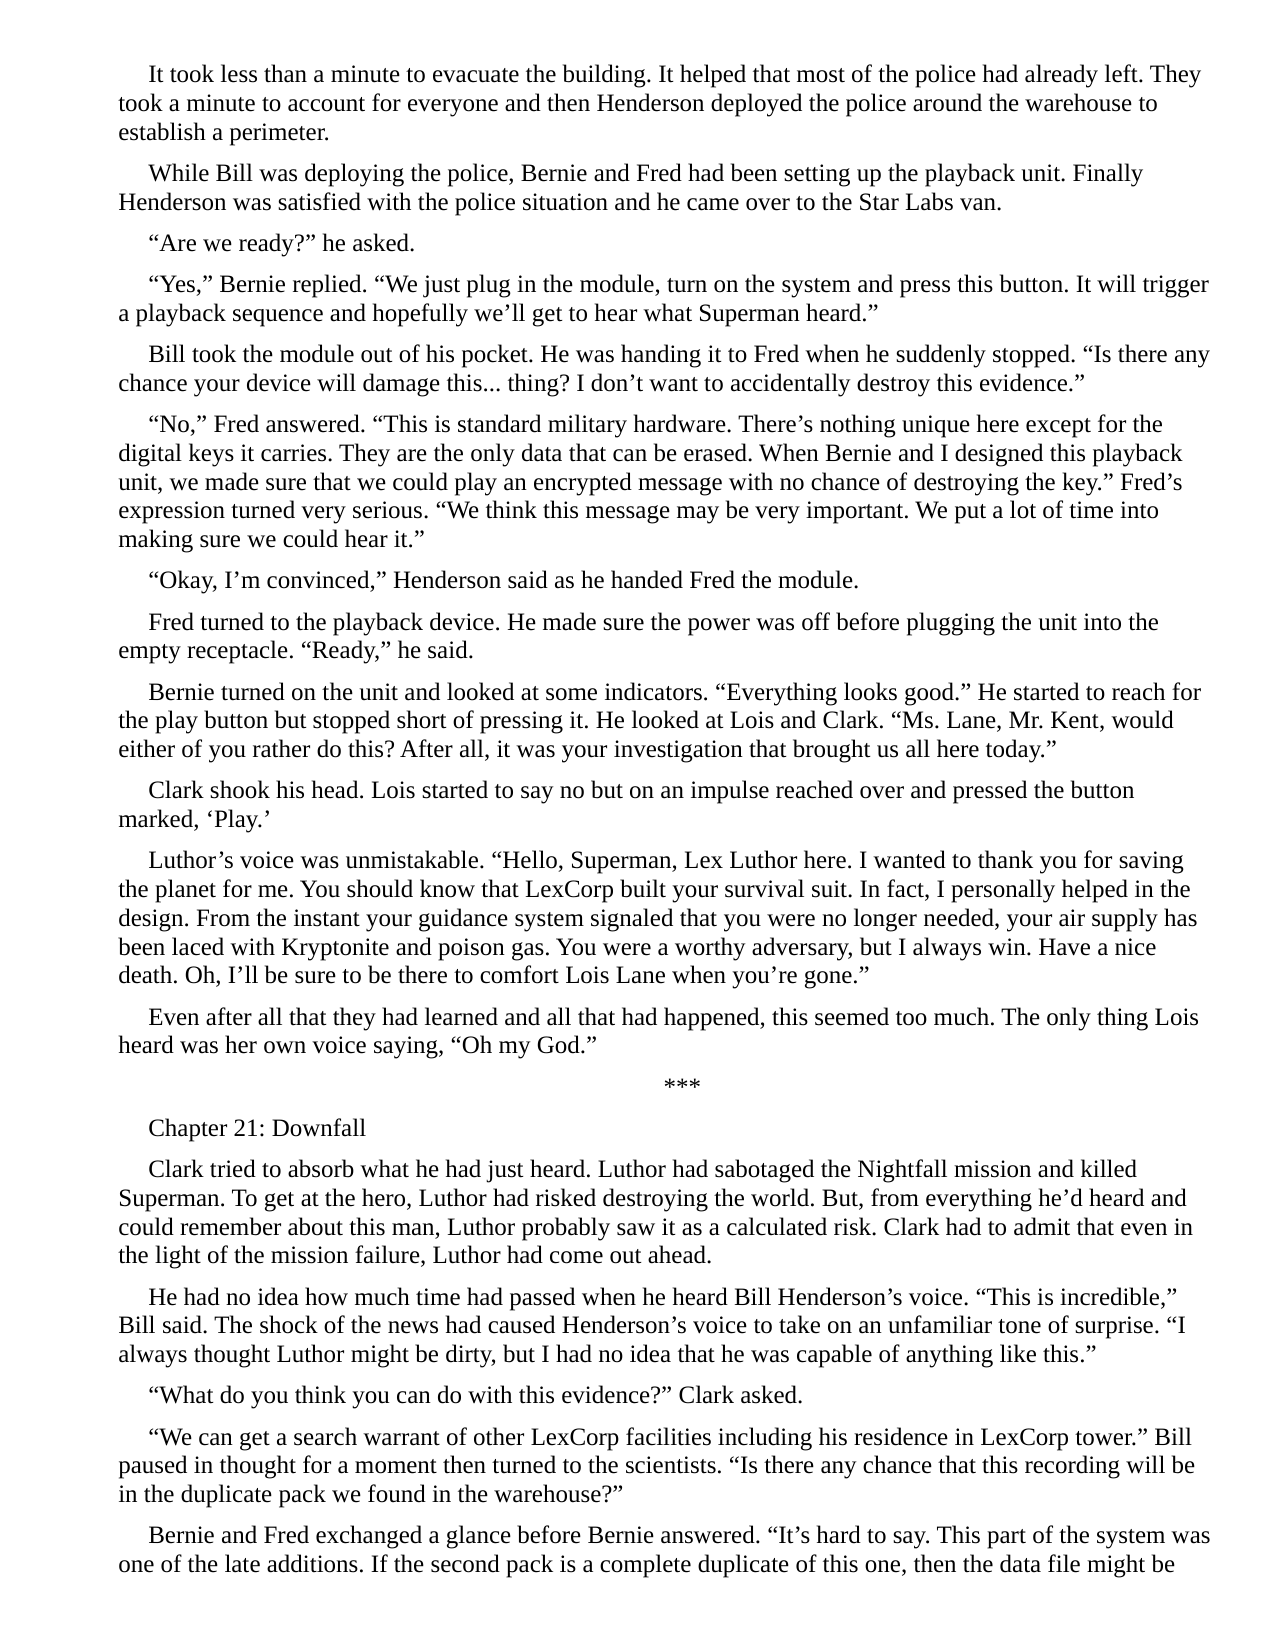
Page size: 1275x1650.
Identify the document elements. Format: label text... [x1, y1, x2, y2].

text Even after all that they had learned and all that had happened, this seemed too much. The only thing Lois heard was her own voice saying, “Oh my God.” [118, 1002, 1216, 1059]
text Bernie and Fred exchanged a glance before Bernie answered. “It’s hard to say. This part of the system was one of the late additions. If the second pack is a complete duplicate of this one, then the data file might be [118, 1520, 1216, 1578]
text “We can get a search warrant of other LexCorp facilities including his residence in LexCorp tower.” Bill paused in thought for a moment then turned to the scientists. “Is there any chance that this recording will be in the duplicate pack we found in the warehouse?” [118, 1422, 1216, 1508]
text *** [118, 1072, 1216, 1100]
text “No,” Fred answered. “This is standard military hardware. There’s nothing unique here except for the digital keys it carries. They are the only data that can be erased. When Bernie and I designed this playback unit, we made sure that we could play an encrypted message with no chance of destroying the key.” Fred’s expression turned very serious. “We think this message may be very important. We put a lot of time into making sure we could hear it.” [118, 409, 1216, 553]
text “Okay, I’m convinced,” Henderson said as he handed Fred the module. [118, 565, 1216, 594]
text “Yes,” Bernie replied. “We just plug in the module, turn on the system and press this button. It will trigger a playback sequence and hopefully we’ll get to hear what Superman heard.” [118, 269, 1216, 327]
text While Bill was deploying the police, Bernie and Fred had been setting up the playback unit. Finally Henderson was satisfied with the police situation and he came over to the Star Labs van. [118, 158, 1216, 215]
text He had no idea how much time had passed when he heard Bill Henderson’s voice. “This is incredible,” Bill said. The shock of the news had caused Henderson’s voice to take on an unfamiliar tone of surprise. “I always thought Luthor might be dirty, but I had no idea that he was capable of anything like this.” [118, 1282, 1216, 1368]
text Luthor’s voice was unmistakable. “Hello, Superman, Lex Luthor here. I wanted to thank you for saving the planet for me. You should know that LexCorp built your survival suit. In fact, I personally helped in the design. From the instant your guidance system signaled that you were no longer needed, your air supply has been laced with Kryptonite and poison gas. You were a worthy adversary, but I always win. Have a nice death. Oh, I’ll be sure to be there to comfort Lois Lane when you’re gone.” [118, 845, 1216, 989]
text Fred turned to the playback device. He made sure the power was off before plugging the unit into the empty receptacle. “Ready,” he said. [118, 607, 1216, 664]
text “Are we ready?” he asked. [118, 228, 1216, 257]
text Chapter 21: Downfall [118, 1113, 1216, 1142]
text Clark tried to absorb what he had just heard. Luthor had sabotaged the Nightfall mission and killed Superman. To get at the hero, Luthor had risked destroying the world. But, from everything he’d heard and could remember about this man, Luthor probably saw it as a calculated risk. Clark had to admit that even in the light of the mission failure, Luthor had come out ahead. [118, 1154, 1216, 1269]
text Bill took the module out of his pocket. He was handing it to Fred when he suddenly stopped. “Is there any chance your device will damage this... thing? I don’t want to accidentally destroy this evidence.” [118, 339, 1216, 397]
text Clark shook his head. Lois started to say no but on an impulse reached over and pressed the button marked, ‘Play.’ [118, 775, 1216, 833]
text Bernie turned on the unit and looked at some indicators. “Everything looks good.” He started to reach for the play button but stopped short of pressing it. He looked at Lois and Clark. “Ms. Lane, Mr. Kent, would either of you rather do this? After all, it was your investigation that brought us all here today.” [118, 677, 1216, 763]
text “What do you think you can do with this evidence?” Clark asked. [118, 1380, 1216, 1409]
text It took less than a minute to evacuate the building. It helped that most of the police had already left. They took a minute to account for everyone and then Henderson deployed the police around the warehouse to establish a perimeter. [118, 59, 1216, 145]
